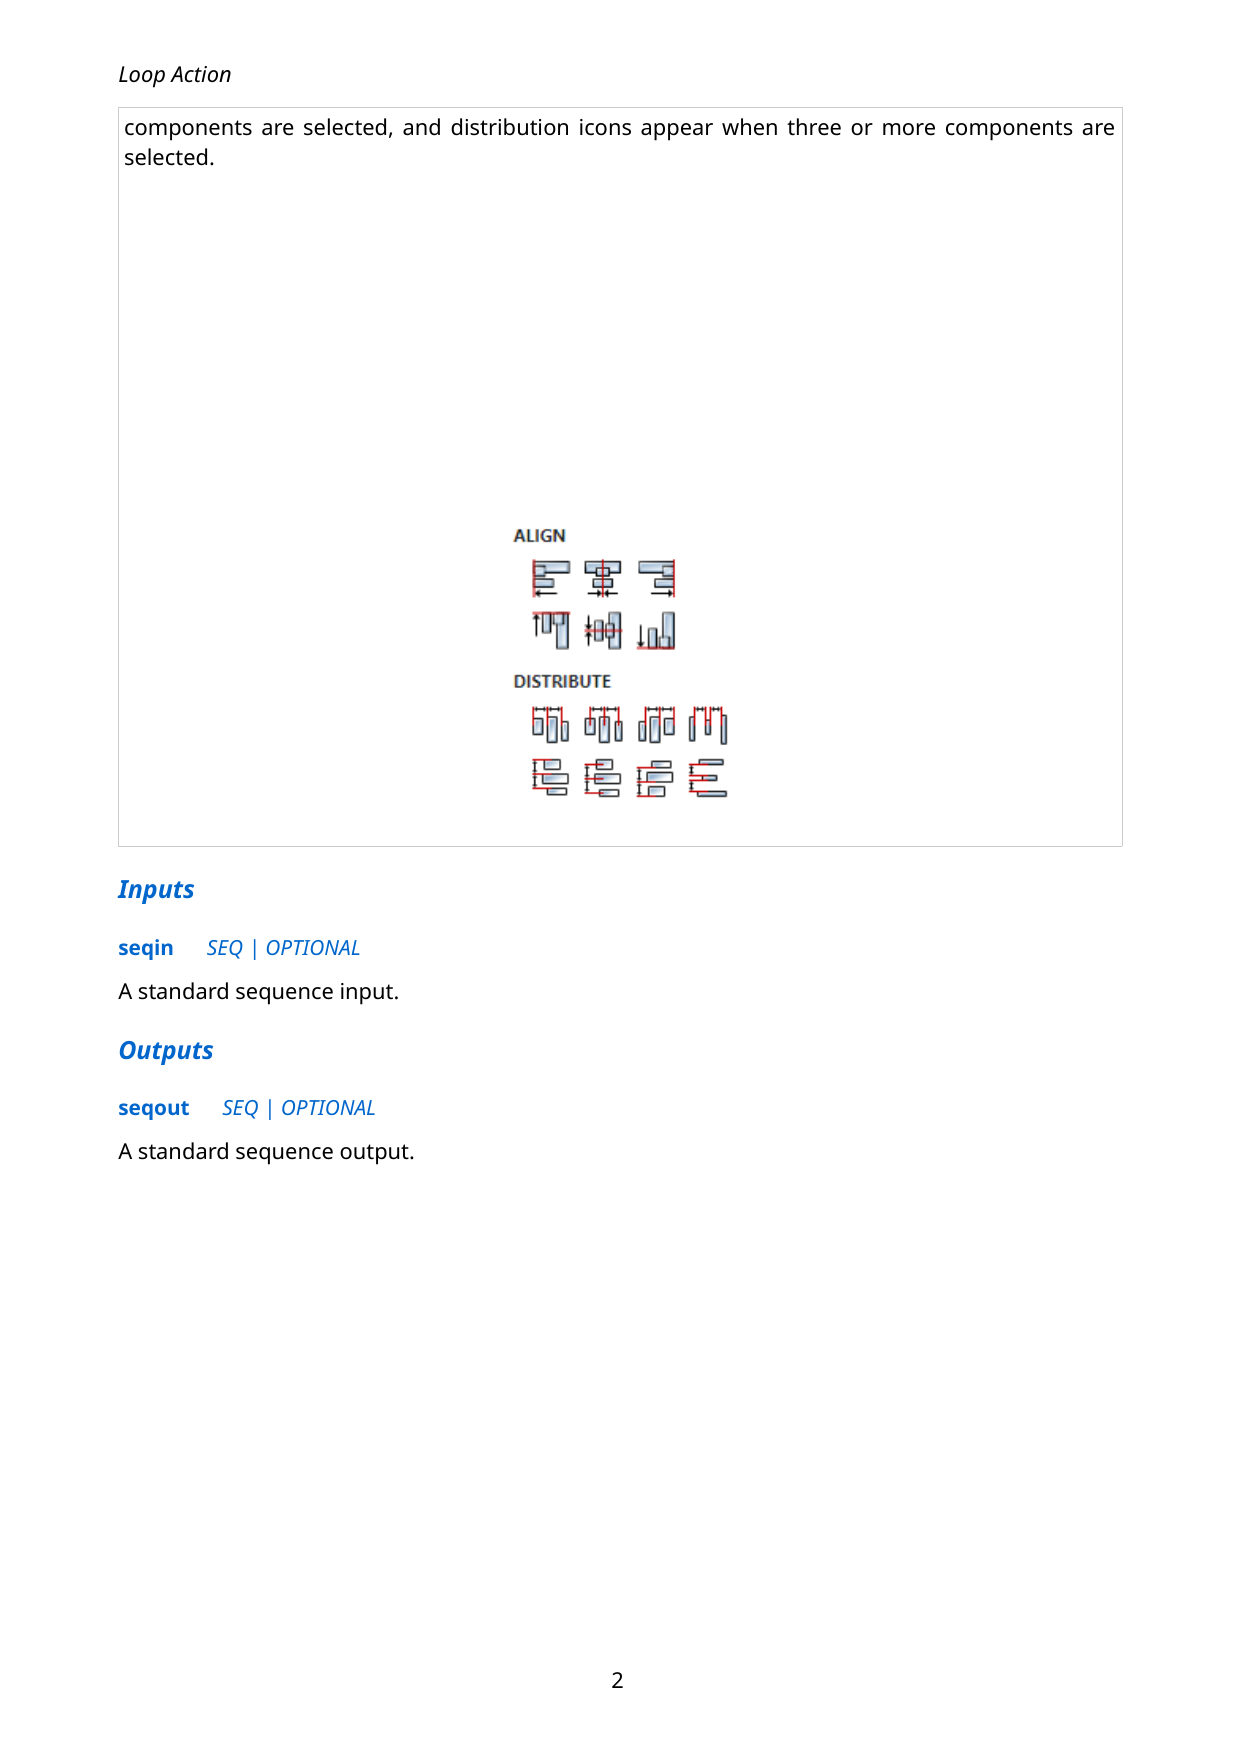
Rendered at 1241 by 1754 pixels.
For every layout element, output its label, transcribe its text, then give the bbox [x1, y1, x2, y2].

subtitle Inputs [118, 872, 1122, 906]
text A standard sequence output. [118, 1136, 1122, 1166]
text A standard sequence input. [118, 976, 1122, 1006]
table_cell components are selected, and distribution icons appear when three or more components are selected. [119, 108, 1122, 846]
subtitle seqin SEQ | OPTIONAL [118, 933, 1122, 961]
picture [490, 520, 750, 810]
subtitle Outputs [118, 1032, 1122, 1066]
subtitle seqout SEQ | OPTIONAL [118, 1093, 1122, 1121]
